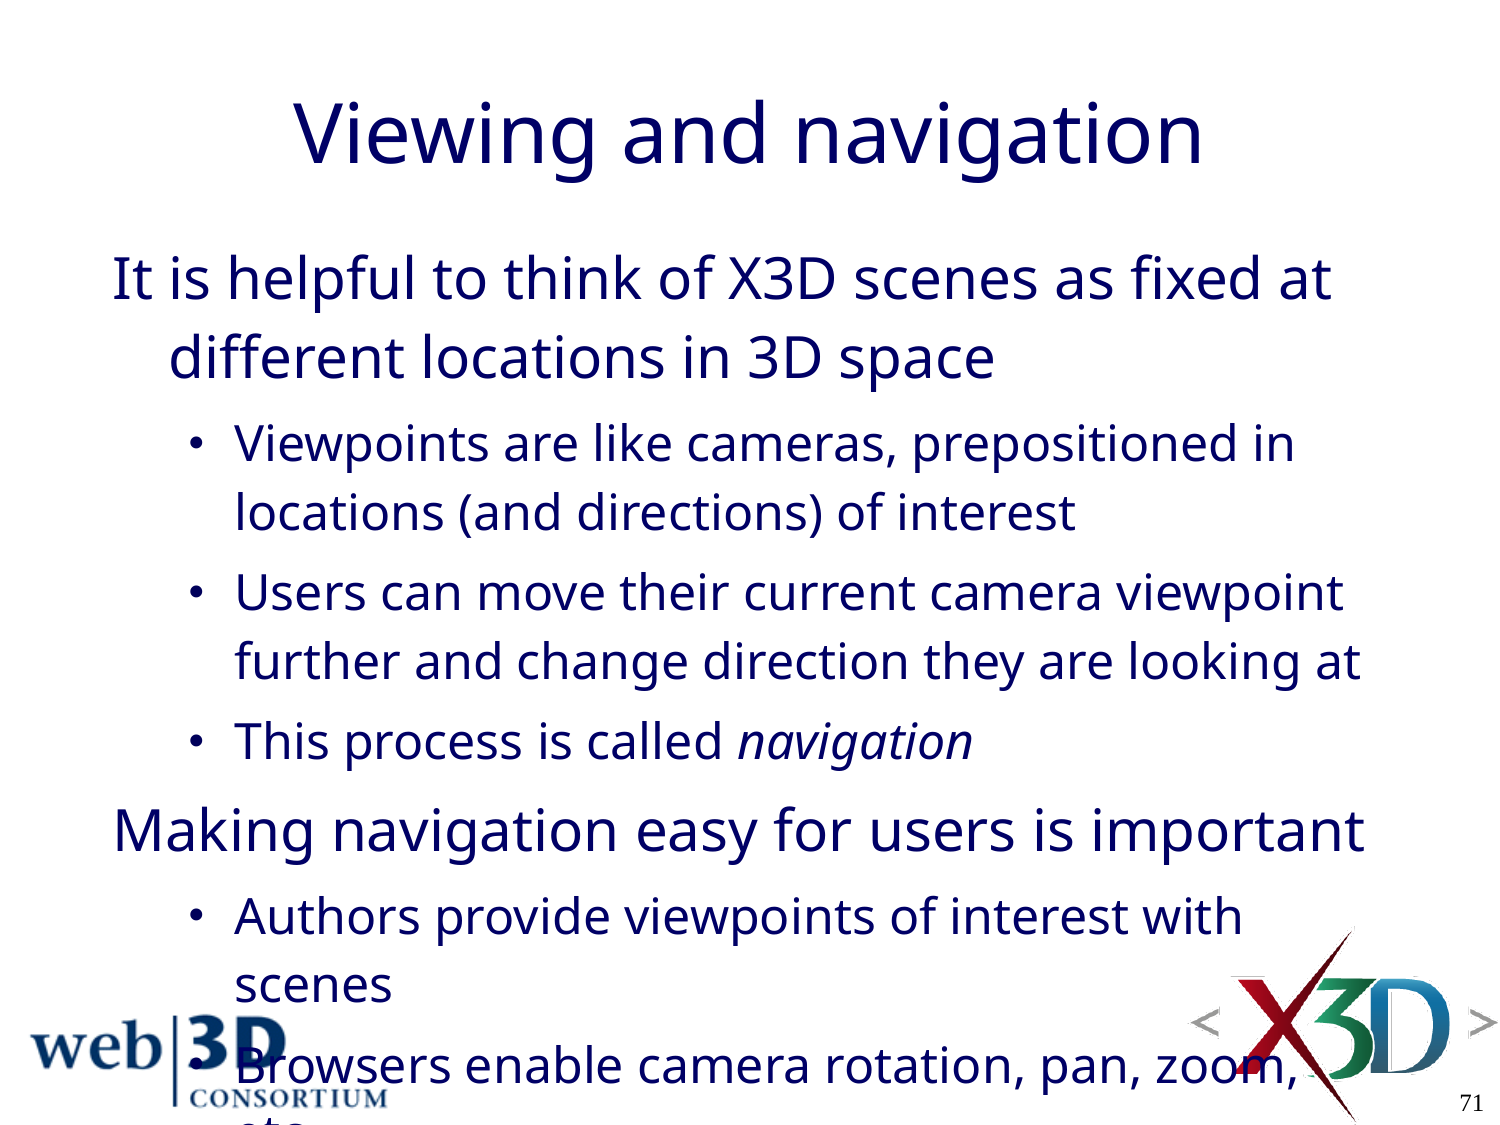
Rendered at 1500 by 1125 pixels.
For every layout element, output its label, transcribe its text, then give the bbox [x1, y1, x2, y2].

picture [12, 998, 413, 1118]
title Viewing and navigation [112, 37, 1388, 226]
picture [1187, 1059, 1202, 1080]
picture [1187, 926, 1500, 1125]
list It is helpful to think of X3D scenes as fixed at different locations in 3D space Viewpoints are like cameras, prepositioned in locations (and directions) of interest Users can move their current camera viewpoint further and change direction they are looking at This process is called navigation Making navigation easy for users is important Authors provide viewpoints of interest with scenes Browsers enable camera rotation, pan, zoom, etc. [112, 237, 1388, 986]
